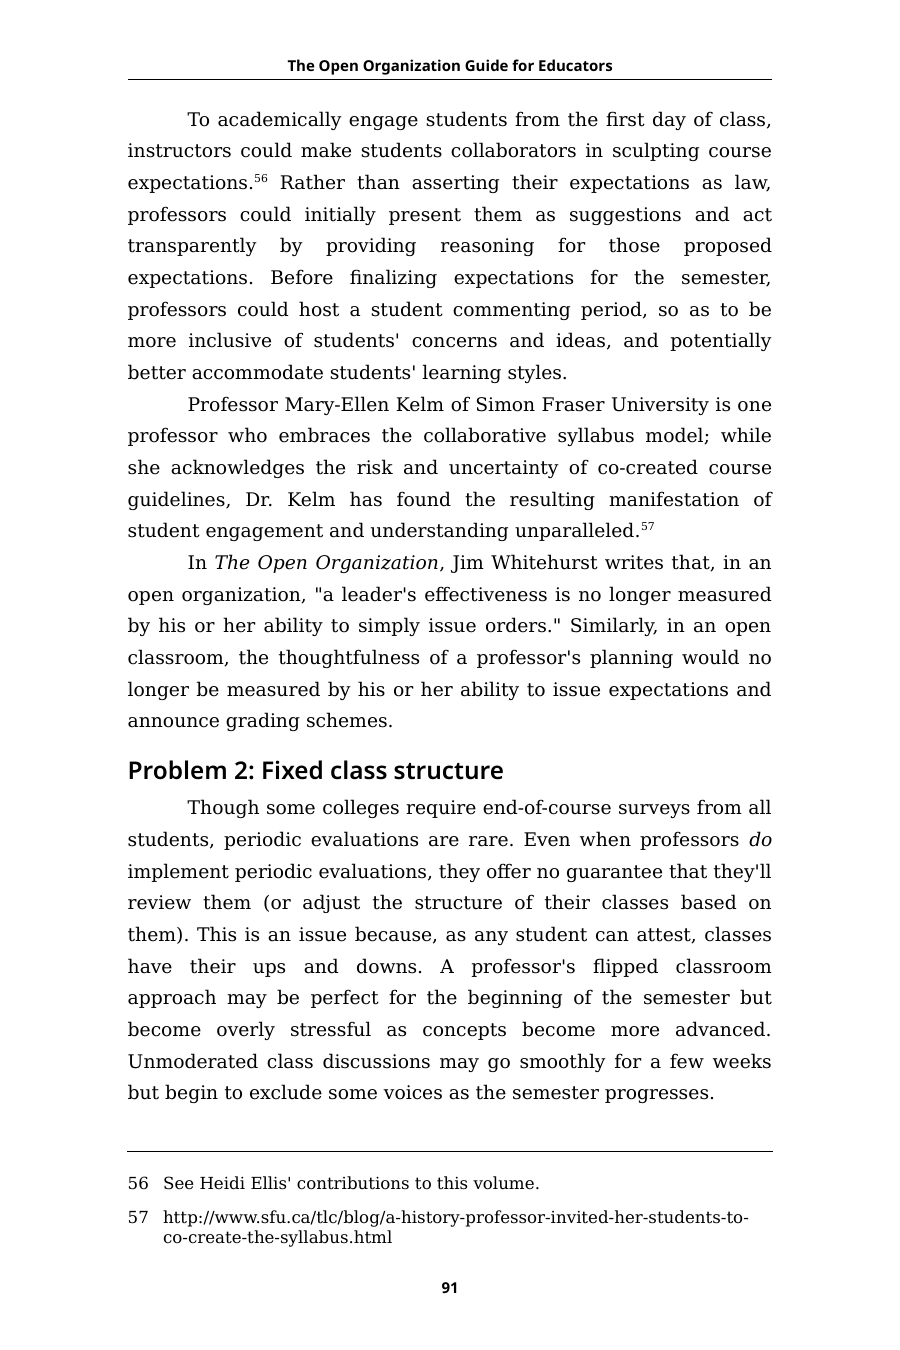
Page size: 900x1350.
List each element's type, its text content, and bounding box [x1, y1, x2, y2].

text See Heidi Ellis' contributions to this volume. [127, 1174, 772, 1193]
text Professor Mary-Ellen Kelm of Simon Fraser University is one professor who embraces the collaborative syllabus model; while she acknowledges the risk and uncertainty of co-created course guidelines, Dr. Kelm has found the resulting manifestation of student engagement and understanding unparalleled. [127, 394, 772, 542]
text To academically engage students from the first day of class, instructors could make students collaborators in sculpting course expectations. Rather than asserting their expectations as law, professors could initially present them as suggestions and act transparently by providing reasoning for those proposed expectations. Before finalizing expectations for the semester, professors could host a student commenting period, so as to be more inclusive of students' concerns and ideas, and potentially better accommodate students' learning styles. [127, 109, 772, 384]
text In The Open Organization, Jim Whitehurst writes that, in an open organization, "a leader's effectiveness is no longer measured by his or her ability to simply issue orders." Similarly, in an open classroom, the thoughtfulness of a professor's planning would no longer be measured by his or her ability to issue expectations and announce grading schemes. [127, 552, 772, 732]
subtitle Problem 2: Fixed class structure [127, 757, 772, 785]
text http://www.sfu.ca/tlc/blog/a-history-professor-invited-her-students-to-co-create-the-syllabus.html [127, 1208, 772, 1247]
text Though some colleges require end-of-course surveys from all students, periodic evaluations are rare. Even when professors do implement periodic evaluations, they offer no guarantee that they'll review them (or adjust the structure of their classes based on them). This is an issue because, as any student can attest, classes have their ups and downs. A professor's flipped classroom approach may be perfect for the beginning of the semester but become overly stressful as concepts become more advanced. Unmoderated class discussions may go smoothly for a few weeks but begin to exclude some voices as the semester progresses. [127, 797, 772, 1104]
